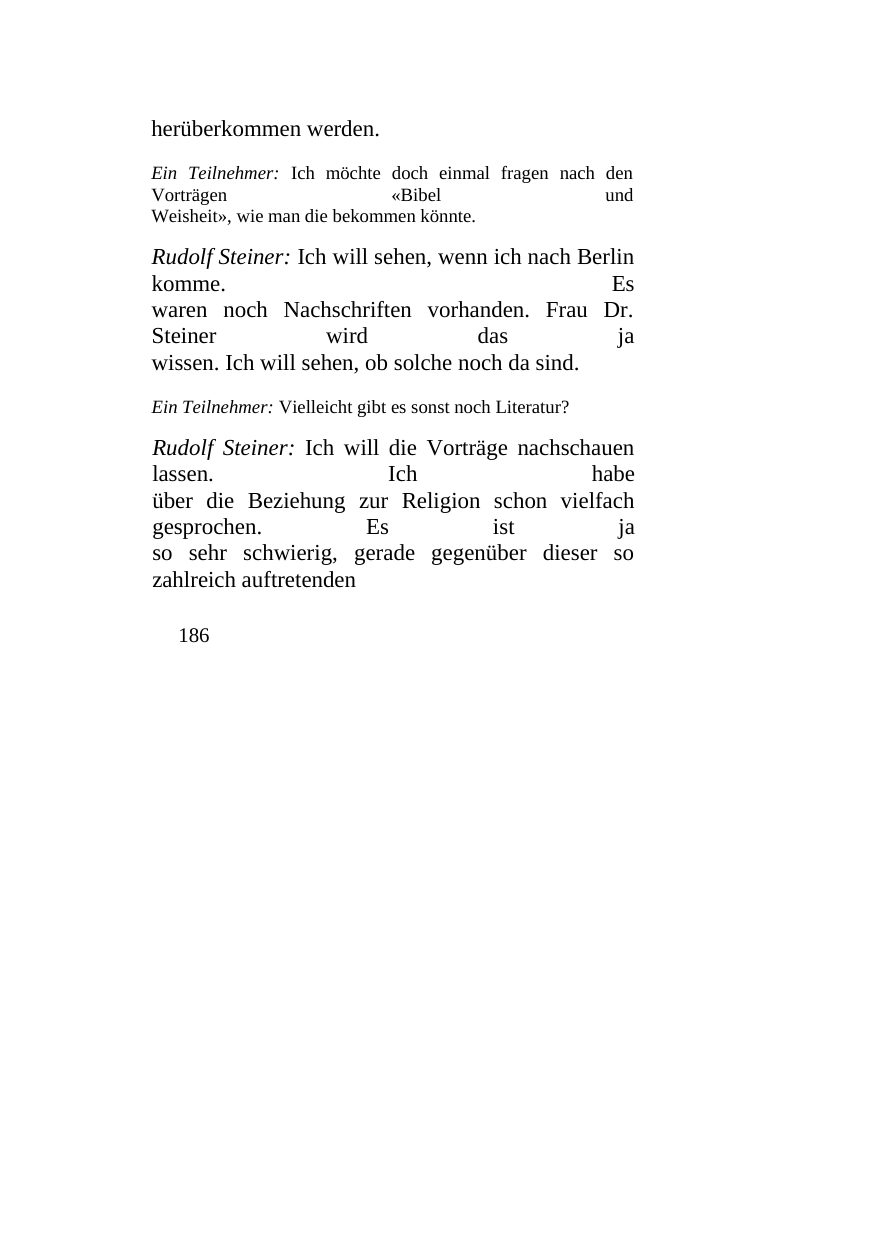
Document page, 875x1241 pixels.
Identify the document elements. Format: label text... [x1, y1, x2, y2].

text Rudolf Steiner: Ich will sehen, wenn ich nach Berlin komme. Es waren noch Nachschriften vorhanden. Frau Dr. Steiner wird das ja wissen. Ich will sehen, ob solche noch da sind. [151, 243, 634, 375]
text 186 [178, 623, 635, 647]
text Ein Teilnehmer: Vielleicht gibt es sonst noch Literatur? [151, 396, 635, 417]
text Rudolf Steiner: Ich will die Vorträge nachschauen lassen. Ich habe über die Beziehung zur Religion schon vielfach gesprochen. Es ist ja so sehr schwierig, gerade gegenüber dieser so zahlreich auftretenden [152, 434, 635, 592]
text herüberkommen werden. [151, 115, 633, 141]
text Ein Teilnehmer: Ich möchte doch einmal fragen nach den Vorträgen «Bibel und Weisheit», wie man die bekommen könnte. [151, 162, 633, 227]
